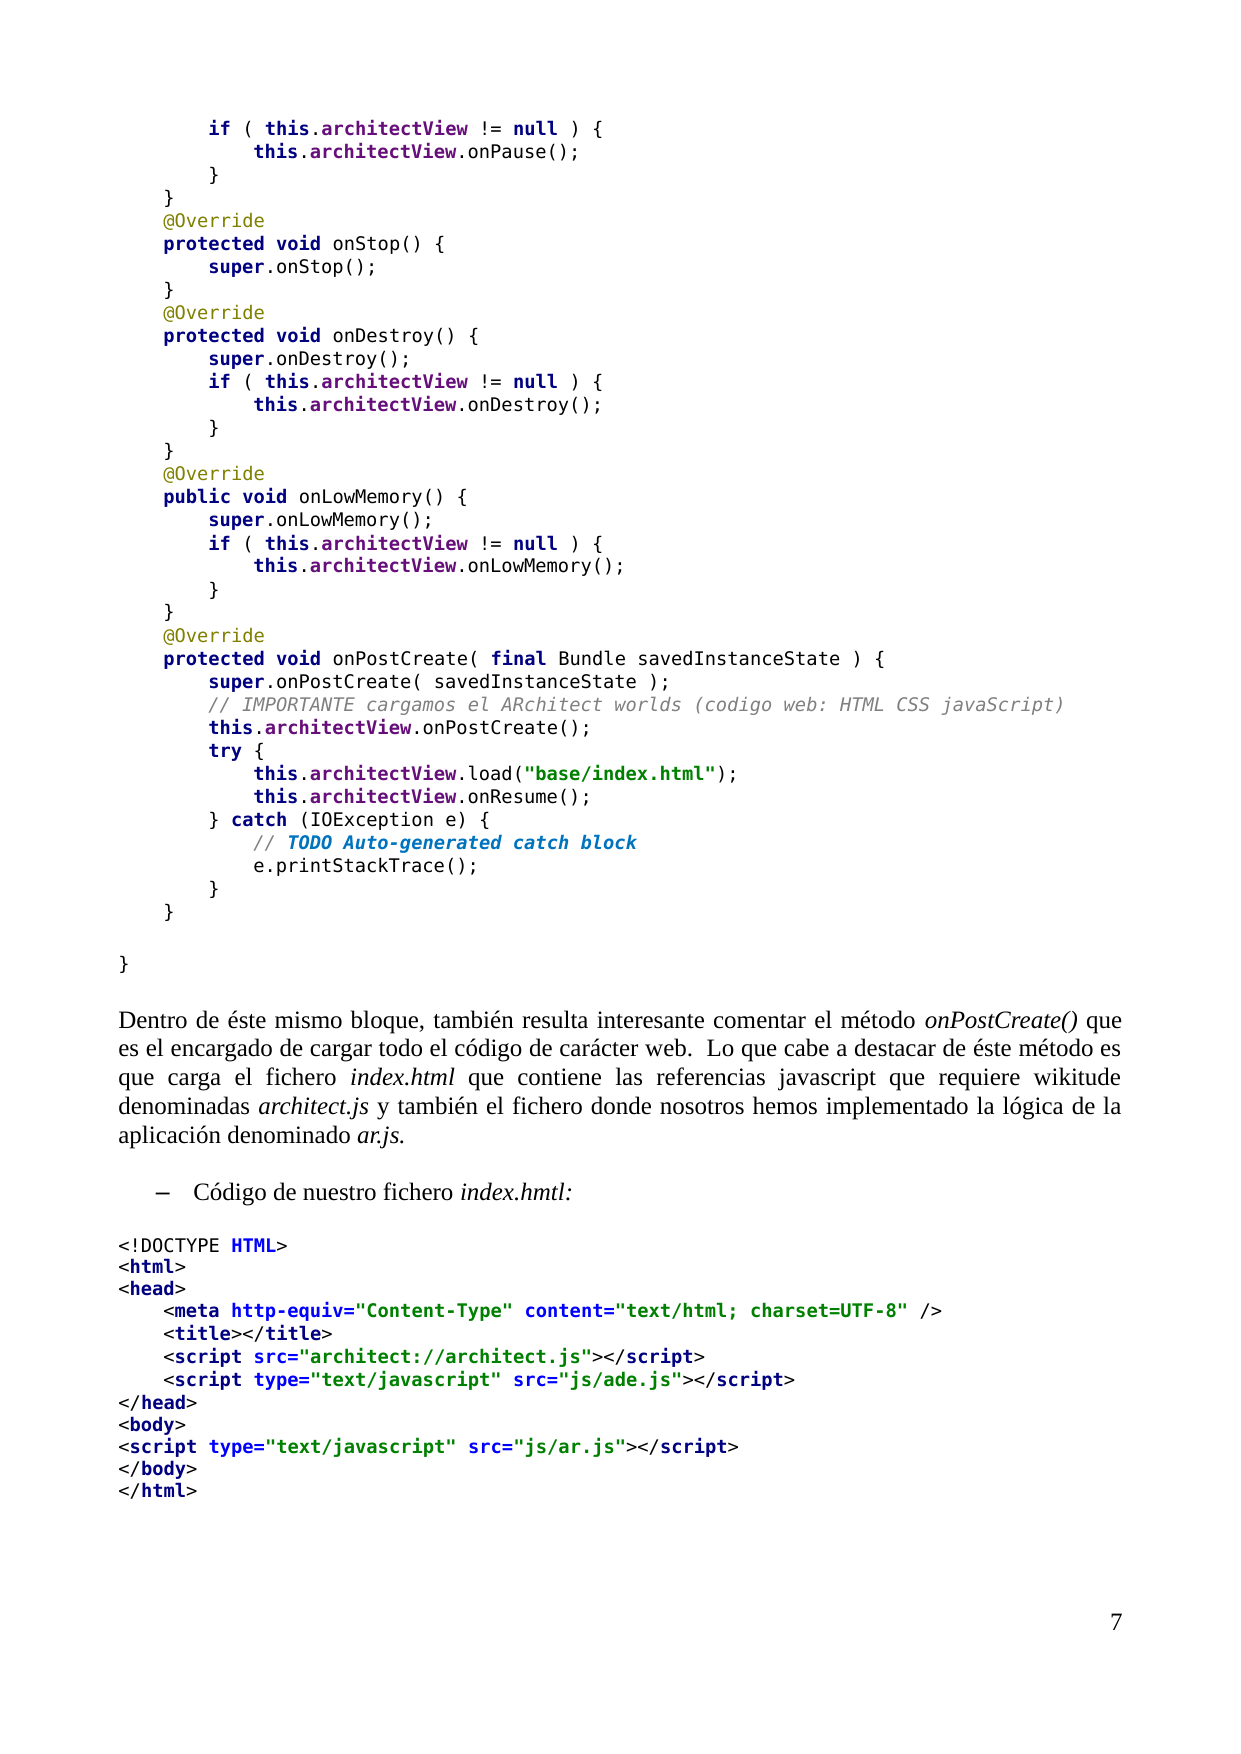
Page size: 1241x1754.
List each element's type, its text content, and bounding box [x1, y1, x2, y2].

text <!DOCTYPE HTML> [118, 1235, 1122, 1257]
text } [118, 953, 1122, 975]
text <html> [118, 1257, 1122, 1278]
text @Override [118, 463, 1122, 486]
text } catch (IOException e) { [118, 809, 1122, 832]
text } [118, 602, 1122, 624]
text this.architectView.onPostCreate(); [118, 717, 1122, 740]
text } [118, 440, 1122, 463]
text protected void onPostCreate( final Bundle savedInstanceState ) { [118, 648, 1122, 671]
text public void onLowMemory() { [118, 486, 1122, 509]
text <script type="text/javascript" src="js/ade.js"></script> [118, 1369, 1122, 1392]
text e.printStackTrace(); [118, 855, 1122, 878]
text <script src="architect://architect.js"></script> [118, 1346, 1122, 1369]
text try { [118, 740, 1122, 763]
text super.onPostCreate( savedInstanceState ); [118, 671, 1122, 694]
text @Override [118, 302, 1122, 325]
text @Override [118, 210, 1122, 233]
text if ( this.architectView != null ) { [118, 118, 1122, 141]
text <meta http-equiv="Content-Type" content="text/html; charset=UTF-8" /> [118, 1300, 1122, 1323]
text protected void onStop() { [118, 233, 1122, 256]
list Código de nuestro fichero index.hmtl: [156, 1177, 1122, 1206]
text @Override [118, 624, 1122, 648]
text // TODO Auto-generated catch block [118, 832, 1122, 855]
text super.onLowMemory(); [118, 509, 1122, 532]
text } [118, 187, 1122, 210]
text this.architectView.onPause(); [118, 141, 1122, 164]
text this.architectView.onLowMemory(); [118, 556, 1122, 578]
text } [118, 417, 1122, 440]
text // IMPORTANTE cargamos el ARchitect worlds (codigo web: HTML CSS javaScript) [118, 694, 1122, 717]
text <body> [118, 1414, 1122, 1436]
text } [118, 878, 1122, 901]
text super.onStop(); [118, 256, 1122, 279]
text Dentro de éste mismo bloque, también resulta interesante comentar el método onPostCreate() que es el encargado de cargar todo el código de carácter web. Lo que cabe a destacar de éste método es que carga el fichero index.html que contiene las referencias javascript que requiere wikitude denominadas architect.js y también el fichero donde nosotros hemos implementado la lógica de la aplicación denominado ar.js. [118, 1005, 1122, 1148]
text } [118, 901, 1122, 924]
text </body> [118, 1458, 1122, 1480]
text <head> [118, 1278, 1122, 1300]
text </head> [118, 1392, 1122, 1414]
text protected void onDestroy() { [118, 325, 1122, 348]
text if ( this.architectView != null ) { [118, 532, 1122, 556]
text <title></title> [118, 1323, 1122, 1346]
text super.onDestroy(); [118, 348, 1122, 371]
text if ( this.architectView != null ) { [118, 371, 1122, 394]
text } [118, 578, 1122, 602]
text this.architectView.onResume(); [118, 786, 1122, 809]
text this.architectView.onDestroy(); [118, 394, 1122, 417]
text </html> [118, 1480, 1122, 1502]
text <script type="text/javascript" src="js/ar.js"></script> [118, 1436, 1122, 1458]
text } [118, 164, 1122, 187]
text this.architectView.load("base/index.html"); [118, 763, 1122, 786]
text } [118, 279, 1122, 302]
